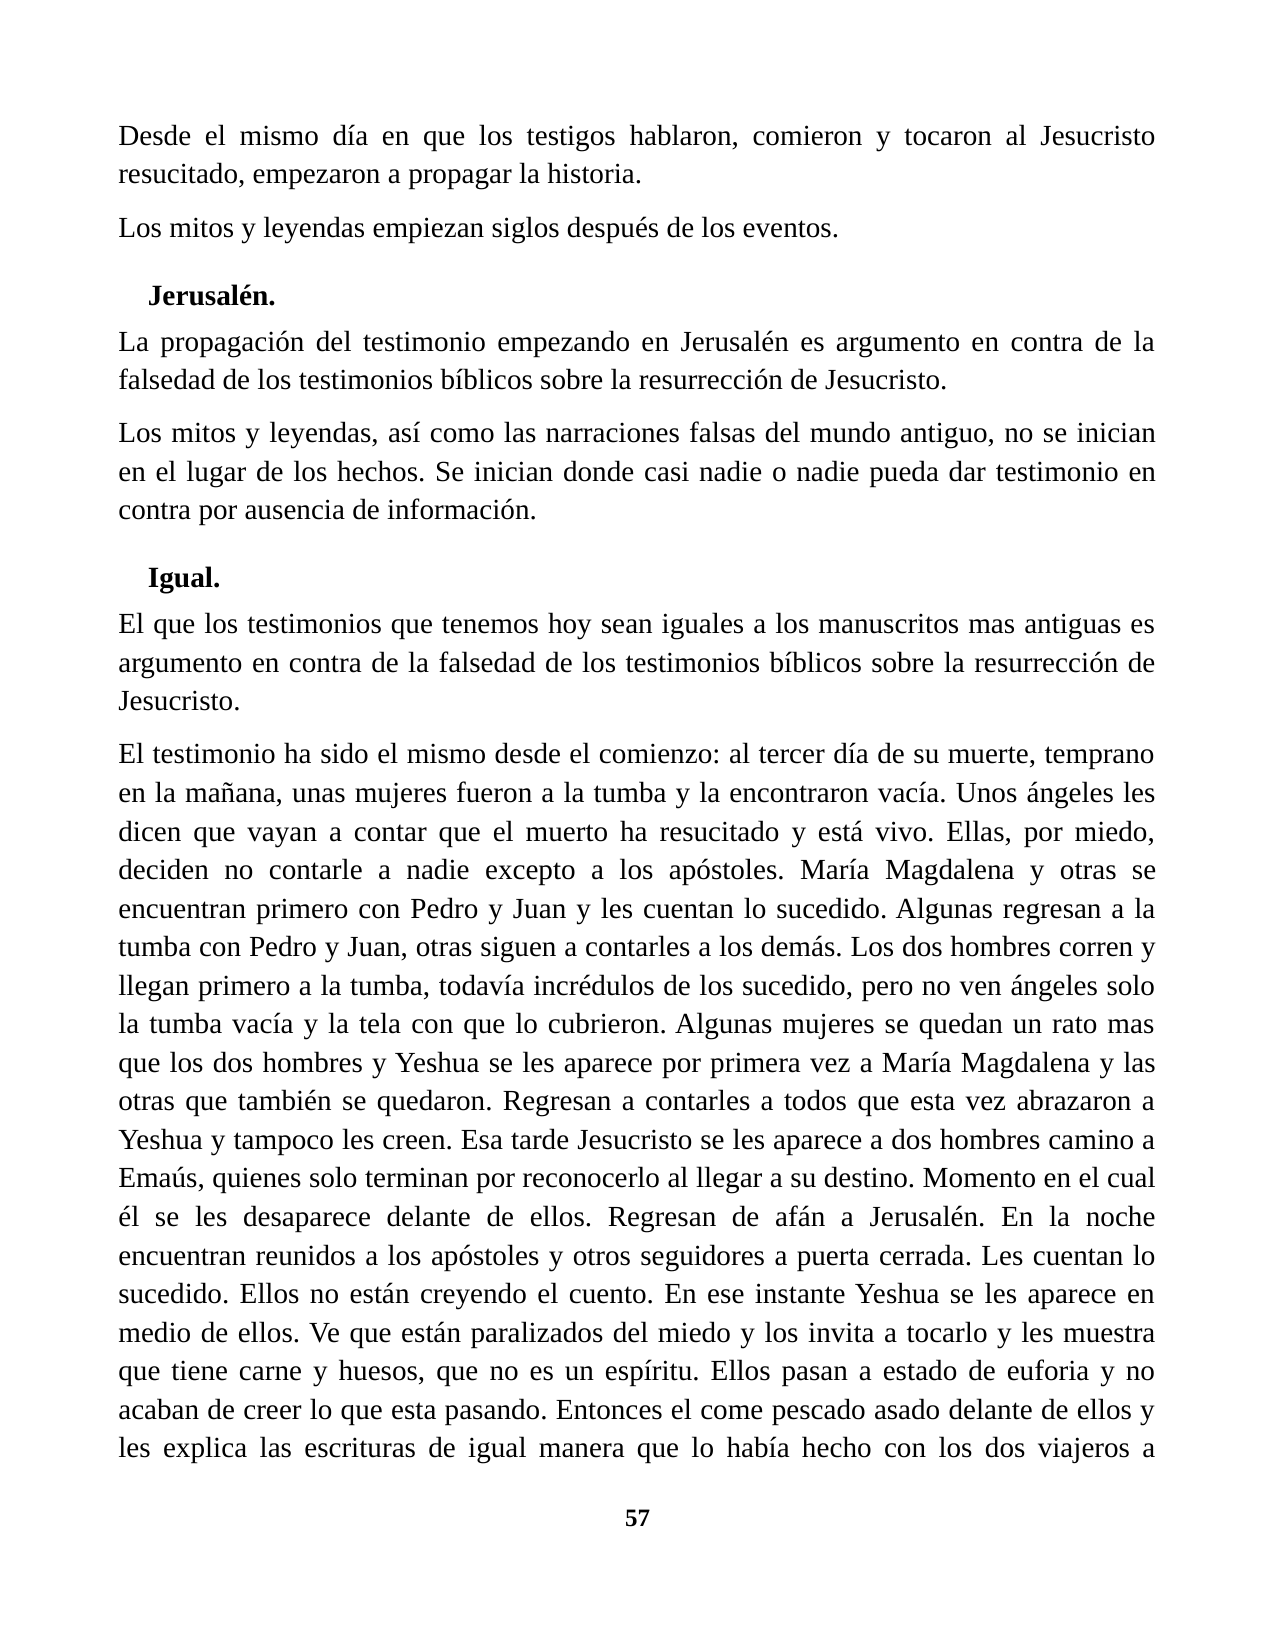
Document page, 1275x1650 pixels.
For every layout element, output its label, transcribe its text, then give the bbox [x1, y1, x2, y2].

text El que los testimonios que tenemos hoy sean iguales a los manuscritos mas antiguas es argumento en contra de la falsedad de los testimonios bíblicos sobre la resurrección de Jesucristo. [118, 606, 1157, 717]
subtitle Igual. [148, 560, 1157, 594]
text El testimonio ha sido el mismo desde el comienzo: al tercer día de su muerte, temprano en la mañana, unas mujeres fueron a la tumba y la encontraron vacía. Unos ángeles les dicen que vayan a contar que el muerto ha resucitado y está vivo. Ellas, por miedo, deciden no contarle a nadie excepto a los apóstoles. María Magdalena y otras se encuentran primero con Pedro y Juan y les cuentan lo sucedido. Algunas regresan a la tumba con Pedro y Juan, otras siguen a contarles a los demás. Los dos hombres corren y llegan primero a la tumba, todavía incrédulos de los sucedido, pero no ven ángeles solo la tumba vacía y la tela con que lo cubrieron. Algunas mujeres se quedan un rato mas que los dos hombres y Yeshua se les aparece por primera vez a María Magdalena y las otras que también se quedaron. Regresan a contarles a todos que esta vez abrazaron a Yeshua y tampoco les creen. Esa tarde Jesucristo se les aparece a dos hombres camino a Emaús, quienes solo terminan por reconocerlo al llegar a su destino. Momento en el cual él se les desaparece delante de ellos. Regresan de afán a Jerusalén. En la noche encuentran reunidos a los apóstoles y otros seguidores a puerta cerrada. Les cuentan lo sucedido. Ellos no están creyendo el cuento. En ese instante Yeshua se les aparece en medio de ellos. Ve que están paralizados del miedo y los invita a tocarlo y les muestra que tiene carne y huesos, que no es un espíritu. Ellos pasan a estado de euforia y no acaban de creer lo que esta pasando. Entonces el come pescado asado delante de ellos y les explica las escrituras de igual manera que lo había hecho con los dos viajeros a [118, 737, 1157, 1464]
text Los mitos y leyendas, así como las narraciones falsas del mundo antiguo, no se inician en el lugar de los hechos. Se inician donde casi nadie o nadie pueda dar testimonio en contra por ausencia de información. [118, 415, 1157, 526]
text Los mitos y leyendas empiezan siglos después de los eventos. [118, 210, 1157, 243]
subtitle Jerusalén. [148, 277, 1157, 311]
text Desde el mismo día en que los testigos hablaron, comieron y tocaron al Jesucristo resucitado, empezaron a propagar la historia. [118, 118, 1157, 190]
text La propagación del testimonio empezando en Jerusalén es argumento en contra de la falsedad de los testimonios bíblicos sobre la resurrección de Jesucristo. [118, 324, 1157, 396]
